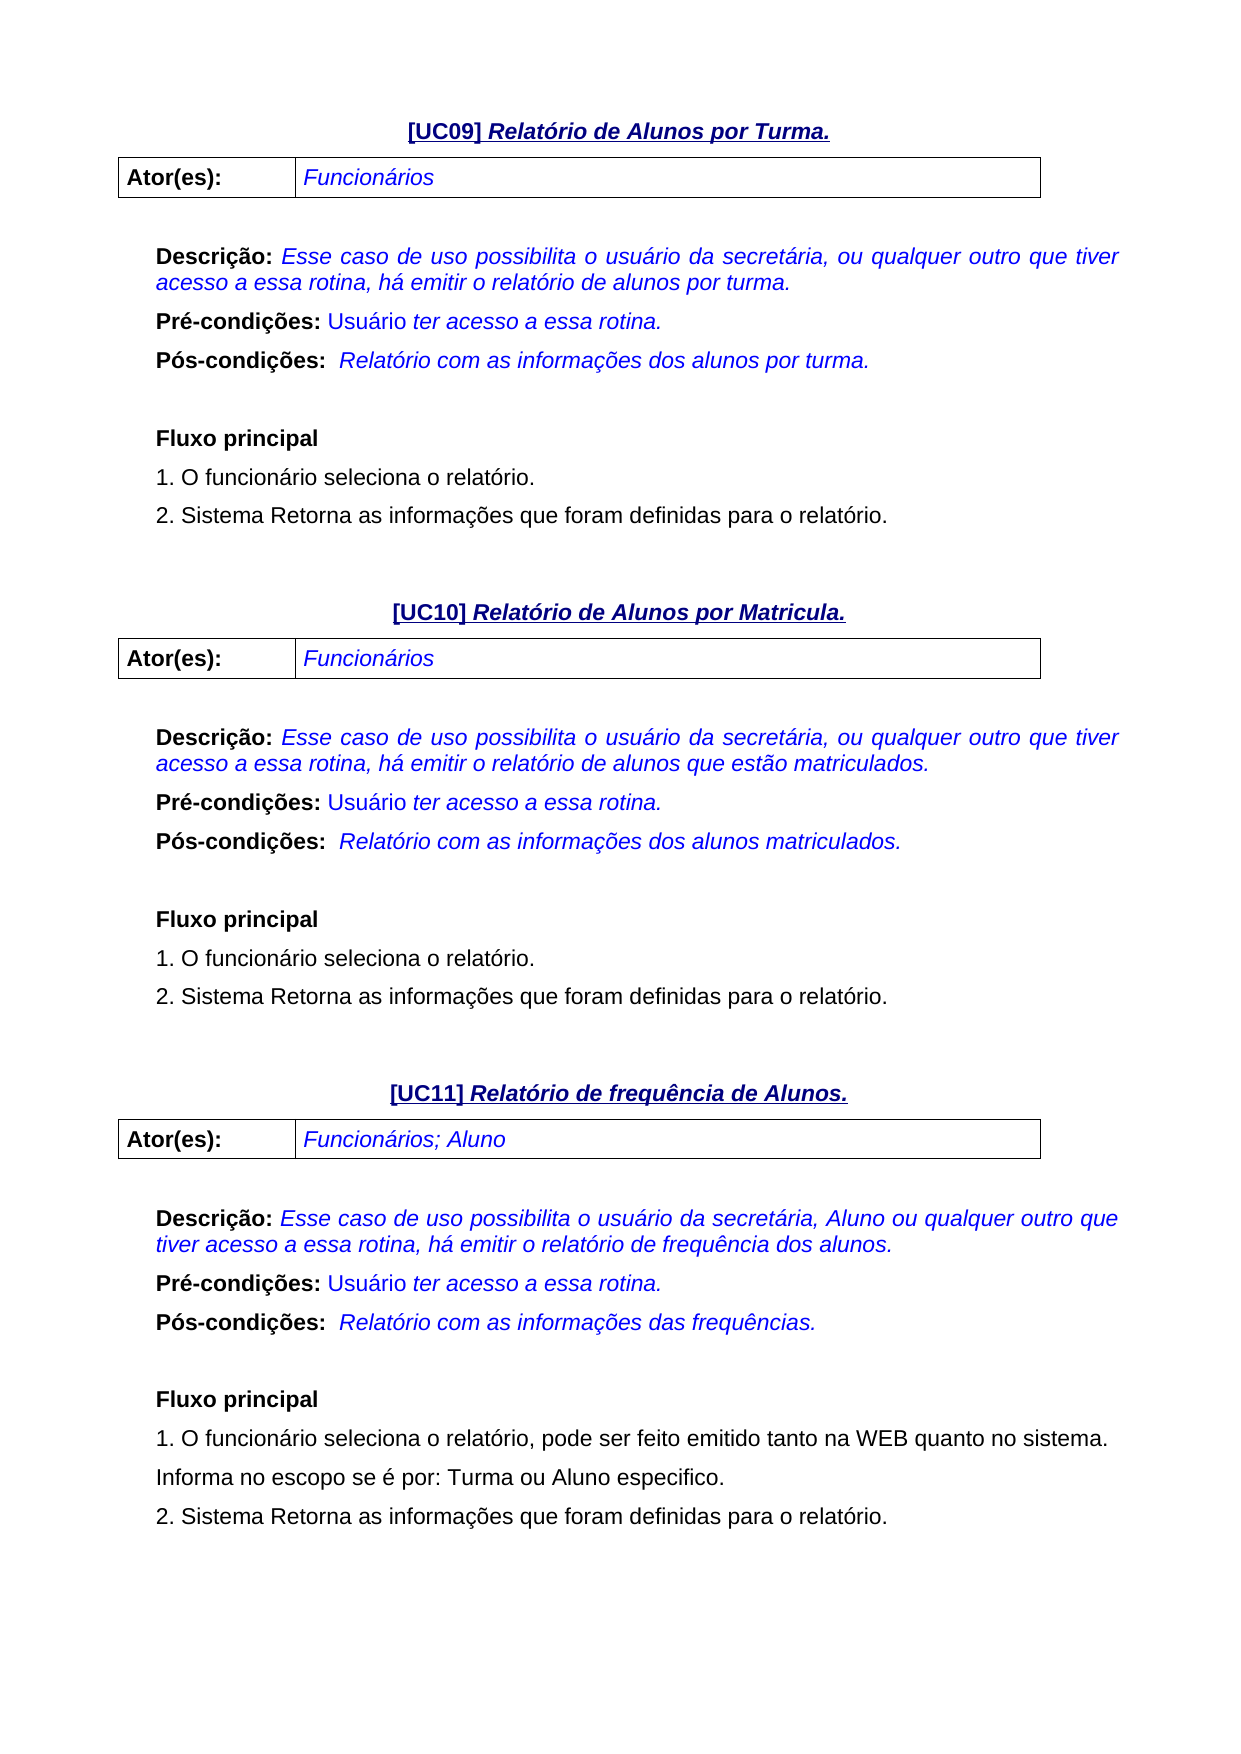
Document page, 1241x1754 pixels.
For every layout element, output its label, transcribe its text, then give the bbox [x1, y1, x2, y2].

text Pré-condições: Usuário ter acesso a essa rotina. [156, 789, 1122, 815]
text Pós-condições: Relatório com as informações dos alunos por turma. [156, 347, 1122, 373]
text Pré-condições: Usuário ter acesso a essa rotina. [156, 1270, 1122, 1296]
table_header Ator(es): [119, 158, 295, 197]
text Fluxo principal [156, 906, 1122, 932]
text 2. Sistema Retorna as informações que foram definidas para o relatório. [156, 1503, 1122, 1529]
text 1. O funcionário seleciona o relatório, pode ser feito emitido tanto na WEB quanto no sistema. [156, 1425, 1122, 1452]
text [UC09] Relatório de Alunos por Turma. [118, 118, 1122, 144]
text 1. O funcionário seleciona o relatório. [156, 464, 1122, 490]
text [UC10] Relatório de Alunos por Matricula. [118, 599, 1122, 625]
text Pré-condições: Usuário ter acesso a essa rotina. [156, 308, 1122, 334]
text Descrição: Esse caso de uso possibilita o usuário da secretária, Aluno ou qualquer outro que tiver acesso a essa rotina, há emitir o relatório de frequência dos alunos. [156, 1205, 1122, 1257]
table_header Ator(es): [119, 639, 295, 678]
text [UC11] Relatório de frequência de Alunos. [118, 1080, 1122, 1106]
text 2. Sistema Retorna as informações que foram definidas para o relatório. [156, 983, 1122, 1010]
text Descrição: Esse caso de uso possibilita o usuário da secretária, ou qualquer outro que tiver acesso a essa rotina, há emitir o relatório de alunos que estão matriculados. [156, 724, 1122, 777]
table_header Funcionários [296, 158, 1040, 197]
table_header Ator(es): [119, 1120, 295, 1158]
text Fluxo principal [156, 425, 1122, 451]
table_header Funcionários [296, 639, 1040, 678]
text 2. Sistema Retorna as informações que foram definidas para o relatório. [156, 502, 1122, 529]
text Descrição: Esse caso de uso possibilita o usuário da secretária, ou qualquer outro que tiver acesso a essa rotina, há emitir o relatório de alunos por turma. [156, 243, 1122, 296]
text Informa no escopo se é por: Turma ou Aluno especifico. [156, 1464, 1122, 1491]
text Pós-condições: Relatório com as informações dos alunos matriculados. [156, 828, 1122, 854]
table_header Funcionários; Aluno [296, 1120, 1040, 1158]
text Fluxo principal [156, 1386, 1122, 1413]
text 1. O funcionário seleciona o relatório. [156, 944, 1122, 971]
text Pós-condições: Relatório com as informações das frequências. [156, 1309, 1122, 1335]
